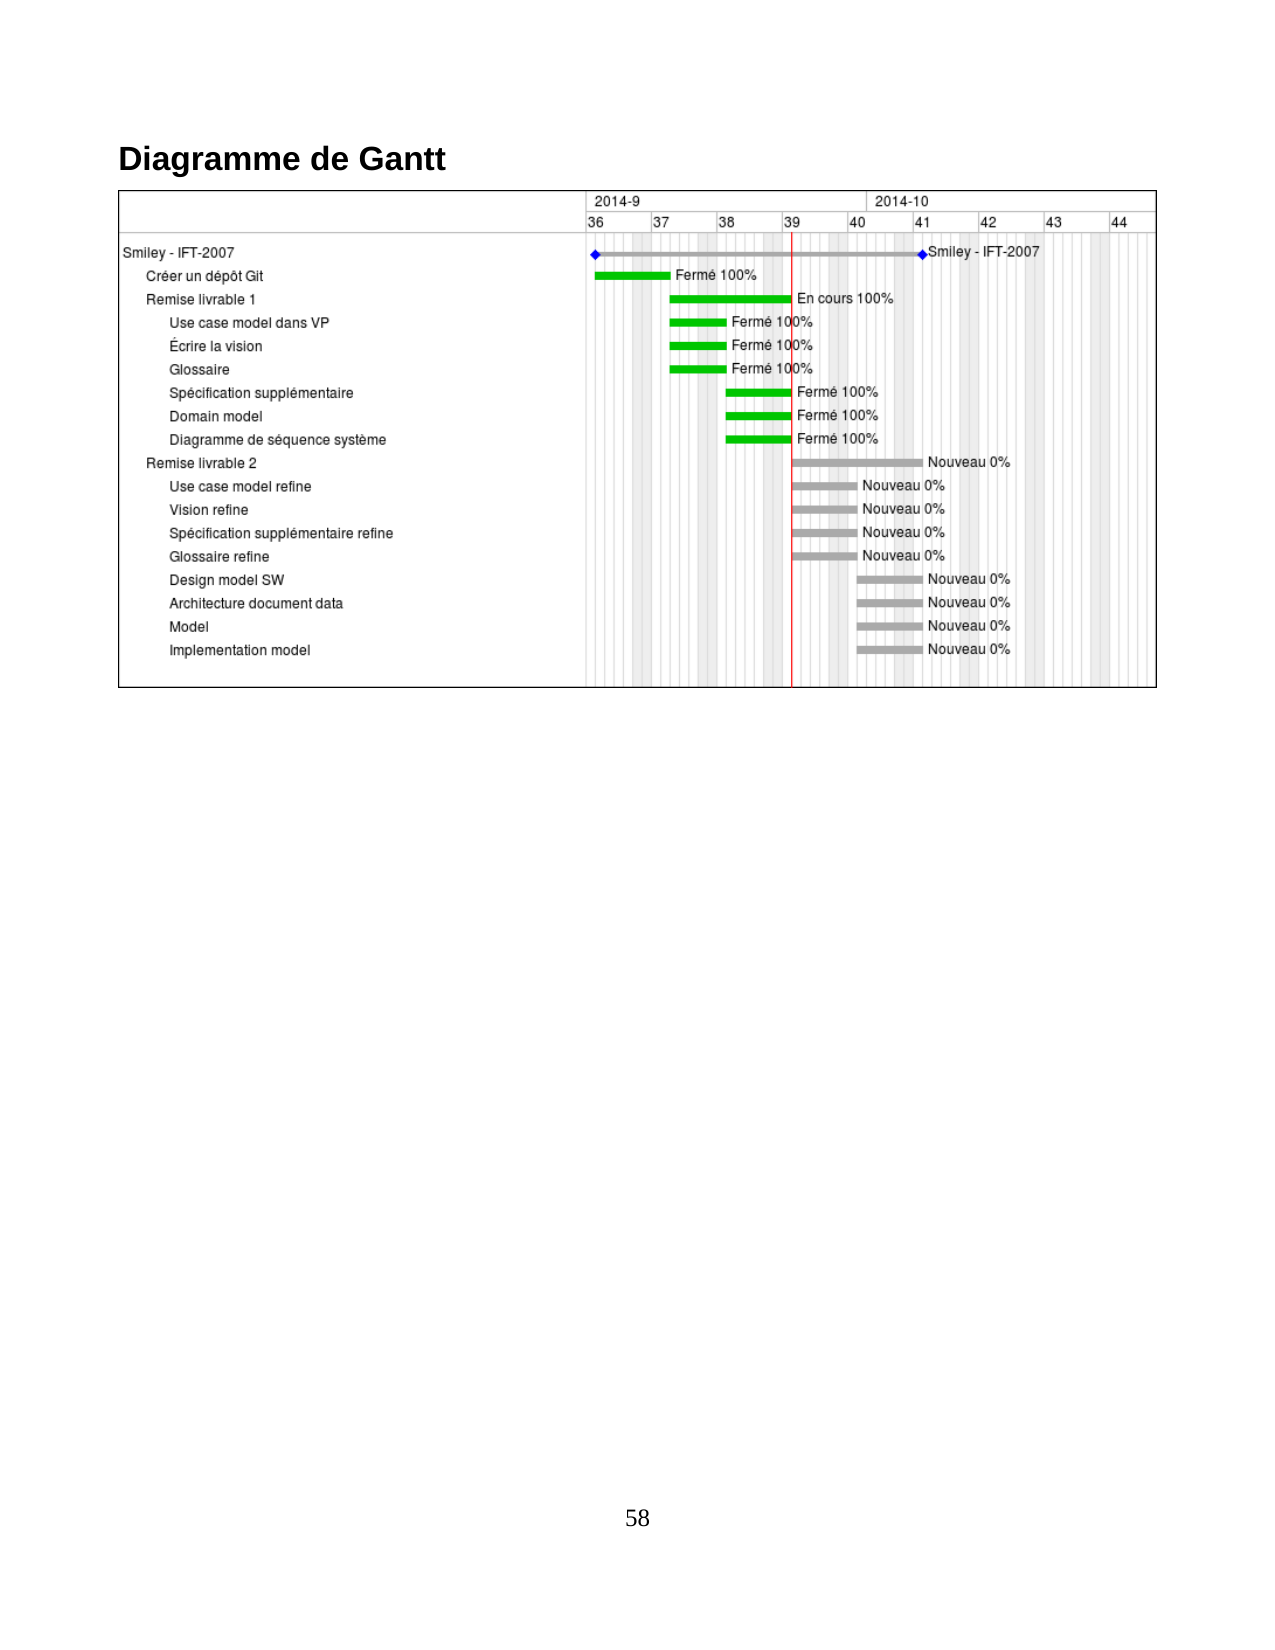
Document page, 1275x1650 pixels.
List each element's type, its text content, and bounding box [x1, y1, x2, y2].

picture [118, 190, 1157, 688]
subtitle Diagramme de Gantt [118, 139, 1157, 178]
